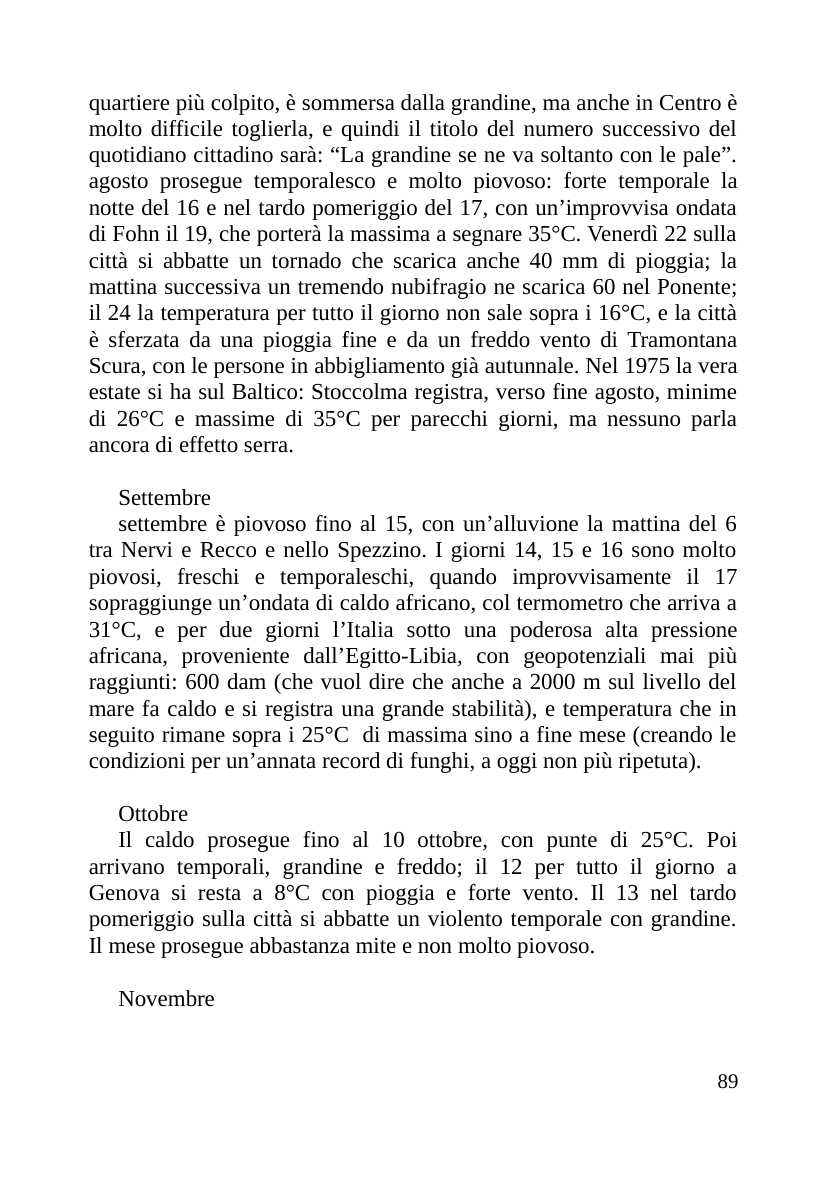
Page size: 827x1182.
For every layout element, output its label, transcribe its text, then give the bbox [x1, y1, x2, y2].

text quartiere più colpito, è sommersa dalla grandine, ma anche in Centro è molto difficile toglierla, e quindi il titolo del numero successivo del quotidiano cittadino sarà: “La grandine se ne va soltanto con le pale”. agosto prosegue temporalesco e molto piovoso: forte temporale la notte del 16 e nel tardo pomeriggio del 17, con un’improvvisa ondata di Fohn il 19, che porterà la massima a segnare 35°C. Venerdì 22 sulla città si abbatte un tornado che scarica anche 40 mm di pioggia; la mattina successiva un tremendo nubifragio ne scarica 60 nel Ponente; il 24 la temperatura per tutto il giorno non sale sopra i 16°C, e la città è sferzata da una pioggia fine e da un freddo vento di Tramontana Scura, con le persone in abbigliamento già autunnale. Nel 1975 la vera estate si ha sul Baltico: Stoccolma registra, verso fine agosto, minime di 26°C e massime di 35°C per parecchi giorni, ma nessuno parla ancora di effetto serra. [88, 88, 738, 457]
text Ottobre [88, 800, 738, 826]
text Settembre [88, 484, 738, 510]
text Novembre [88, 984, 738, 1011]
text settembre è piovoso fino al 15, con un’alluvione la mattina del 6 tra Nervi e Recco e nello Spezzino. I giorni 14, 15 e 16 sono molto piovosi, freschi e temporaleschi, quando improvvisamente il 17 sopraggiunge un’ondata di caldo africano, col termometro che arriva a 31°C, e per due giorni l’Italia sotto una poderosa alta pressione africana, proveniente dall’Egitto-Libia, con geopotenziali mai più raggiunti: 600 dam (che vuol dire che anche a 2000 m sul livello del mare fa caldo e si registra una grande stabilità), e temperatura che in seguito rimane sopra i 25°C di massima sino a fine mese (creando le condizioni per un’annata record di funghi, a oggi non più ripetuta). [88, 510, 738, 774]
text Il caldo prosegue fino al 10 ottobre, con punte di 25°C. Poi arrivano temporali, grandine e freddo; il 12 per tutto il giorno a Genova si resta a 8°C con pioggia e forte vento. Il 13 nel tardo pomeriggio sulla città si abbatte un violento temporale con grandine. Il mese prosegue abbastanza mite e non molto piovoso. [88, 826, 738, 958]
